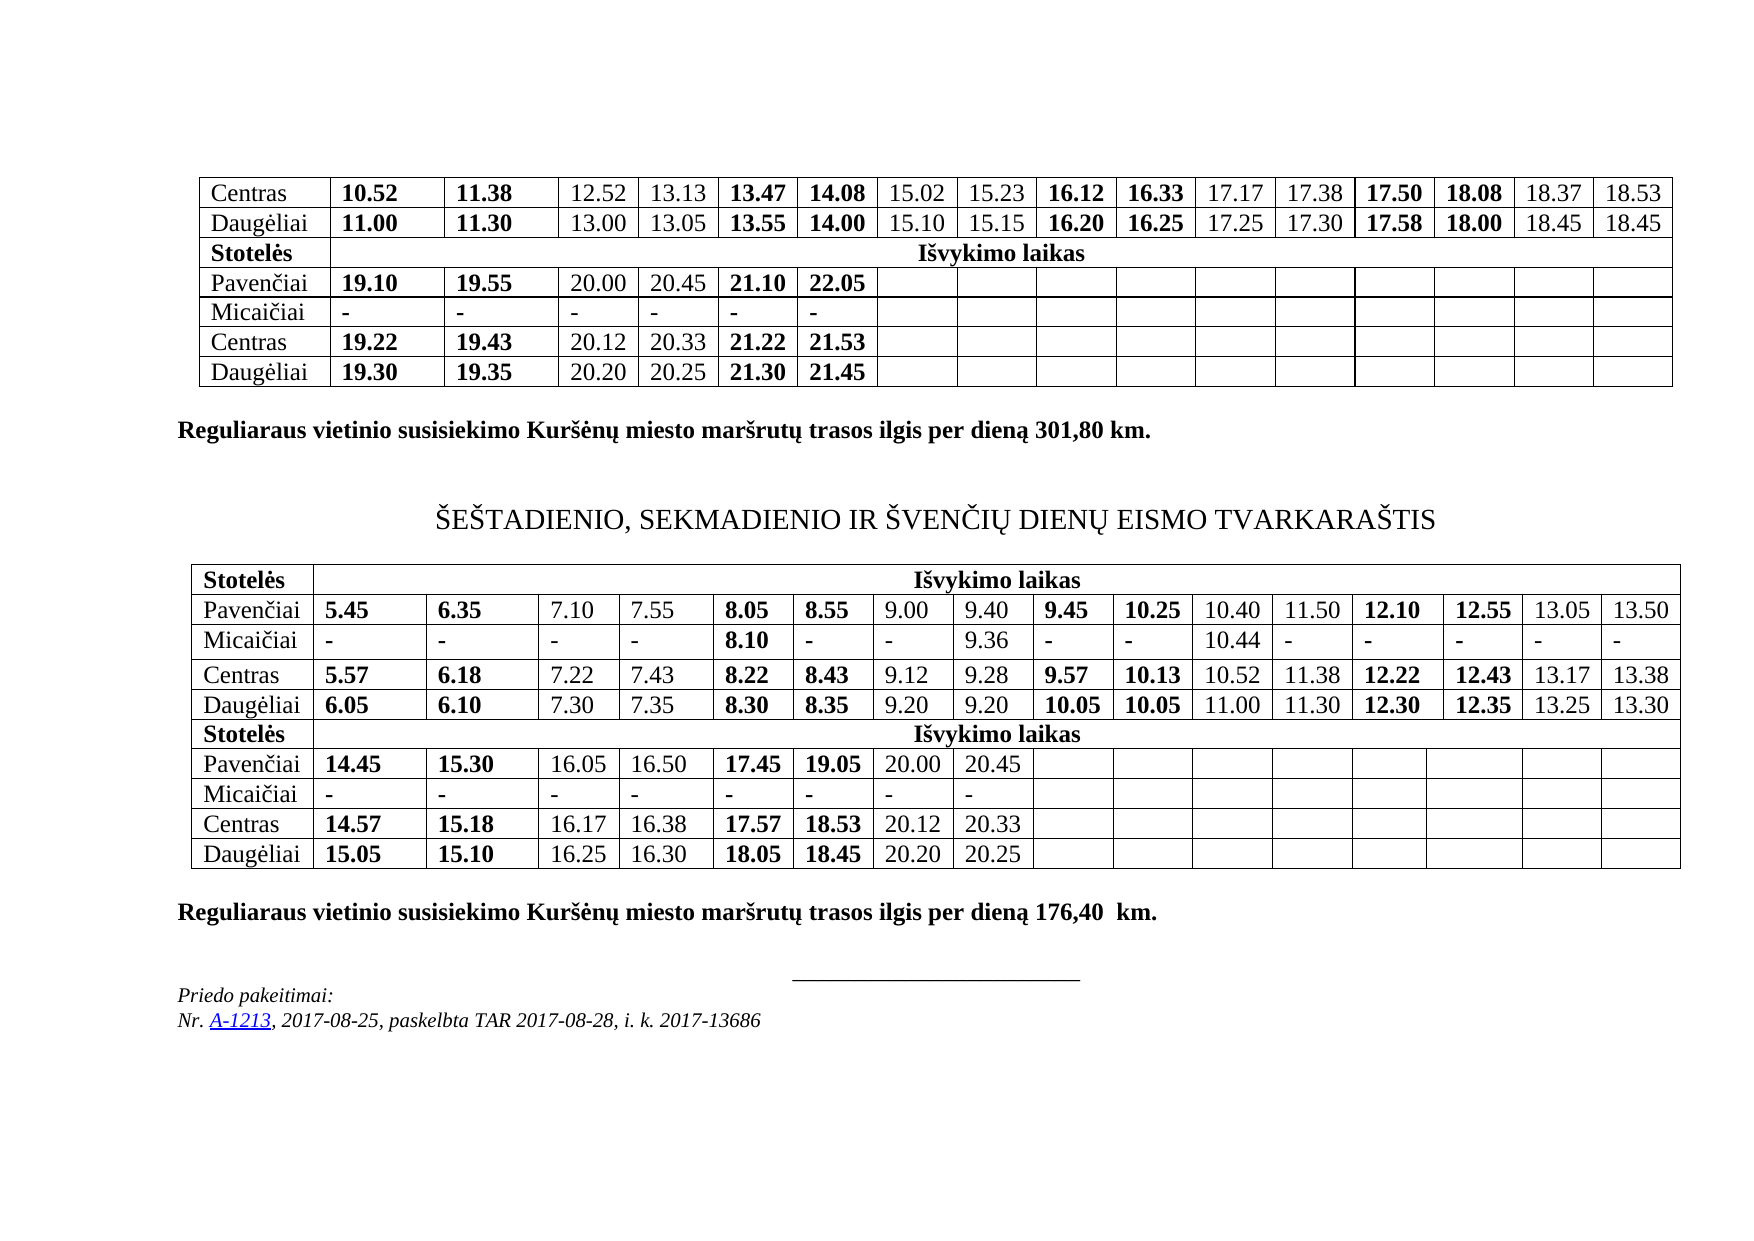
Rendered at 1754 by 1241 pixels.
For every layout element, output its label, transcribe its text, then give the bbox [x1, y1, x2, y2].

table_cell - [874, 779, 953, 808]
table_cell [1602, 779, 1680, 808]
table_cell [1515, 298, 1593, 326]
text Nr. A-1213, 2017-08-25, paskelbta TAR 2017-08-28, i. k. 2017-13686 [177, 1007, 1695, 1032]
table_cell Daugėliai [200, 357, 330, 386]
table_cell 7.55 [620, 595, 713, 624]
table_cell 11.00 [331, 208, 444, 237]
table_cell 8.10 [714, 625, 793, 659]
table_cell [1523, 749, 1601, 778]
table_cell 12.43 [1444, 660, 1522, 689]
table_cell 20.25 [639, 357, 718, 386]
table_cell - [714, 779, 793, 808]
table_cell [1117, 268, 1195, 296]
table_cell [1523, 809, 1601, 838]
table_cell 15.23 [958, 178, 1036, 207]
table_cell 14.45 [314, 749, 426, 778]
table_cell 13.05 [1523, 595, 1601, 624]
table_cell [1353, 839, 1426, 867]
table_cell 20.20 [874, 839, 953, 867]
table_cell Išvykimo laikas [314, 720, 1680, 748]
table_cell 19.05 [794, 749, 873, 778]
table_cell 21.30 [719, 357, 797, 386]
table_cell [1117, 357, 1195, 386]
table_cell [1356, 298, 1434, 326]
table_cell - [794, 779, 873, 808]
table_cell 13.13 [639, 178, 718, 207]
table_cell 19.55 [445, 268, 558, 296]
table_cell [1196, 298, 1275, 326]
table_cell 18.37 [1515, 178, 1593, 207]
table_cell [1356, 357, 1434, 386]
table_cell 9.45 [1034, 595, 1113, 624]
table_cell 18.53 [794, 809, 873, 838]
table_cell 19.10 [331, 268, 444, 296]
table_cell [1196, 327, 1275, 356]
table_cell 13.17 [1523, 660, 1601, 689]
table_cell Centras [200, 178, 330, 207]
table_cell 8.43 [794, 660, 873, 689]
table_cell [1594, 268, 1672, 296]
table_cell [1515, 357, 1593, 386]
table_cell 12.10 [1353, 595, 1443, 624]
table_cell [1435, 357, 1514, 386]
table_cell [1356, 268, 1434, 296]
table_cell 15.30 [427, 749, 538, 778]
table_cell 15.10 [427, 839, 538, 867]
table_cell [1523, 839, 1601, 867]
table_cell [1196, 357, 1275, 386]
table_cell 18.45 [1515, 208, 1593, 237]
table_cell 16.33 [1117, 178, 1195, 207]
table_cell [1276, 268, 1354, 296]
table_cell 20.00 [874, 749, 953, 778]
table_cell - [874, 625, 953, 659]
table_cell 18.08 [1435, 178, 1514, 207]
table_cell - [1034, 625, 1113, 659]
table_cell 17.38 [1276, 178, 1354, 207]
table_cell [1602, 749, 1680, 778]
table_cell 9.20 [954, 690, 1033, 718]
table_cell 18.45 [1594, 208, 1672, 237]
table_cell - [1523, 625, 1601, 659]
table_cell 6.18 [427, 660, 538, 689]
table_cell 19.43 [445, 327, 558, 356]
table_cell 17.17 [1196, 178, 1275, 207]
table_cell [1037, 268, 1116, 296]
table_cell [1273, 749, 1352, 778]
table_cell 12.30 [1353, 690, 1443, 718]
table_cell [1193, 779, 1272, 808]
table_cell 15.10 [878, 208, 957, 237]
table_cell 19.22 [331, 327, 444, 356]
table_cell 14.08 [798, 178, 877, 207]
table_cell [1037, 327, 1116, 356]
table_cell Išvykimo laikas [331, 238, 1672, 267]
table_cell - [1273, 625, 1352, 659]
table_cell 13.30 [1602, 690, 1680, 718]
table_cell [1037, 357, 1116, 386]
table_cell 16.30 [620, 839, 713, 867]
table_cell 19.30 [331, 357, 444, 386]
table_cell 13.00 [559, 208, 638, 237]
table_cell 13.50 [1602, 595, 1680, 624]
table_cell Micaičiai [192, 625, 313, 659]
text Reguliaraus vietinio susisiekimo Kuršėnų miesto maršrutų trasos ilgis per dieną 176,40 km. [177, 897, 1695, 926]
table_cell 14.00 [798, 208, 877, 237]
table_cell - [539, 625, 619, 659]
table_cell [1602, 809, 1680, 838]
table_cell 17.58 [1356, 208, 1434, 237]
table_cell [1276, 298, 1354, 326]
table_cell 10.05 [1114, 690, 1192, 718]
table_cell 16.50 [620, 749, 713, 778]
table_cell Pavenčiai [200, 268, 330, 296]
table_cell 13.47 [719, 178, 797, 207]
table_cell 9.28 [954, 660, 1033, 689]
table_cell 6.10 [427, 690, 538, 718]
table_cell - [427, 625, 538, 659]
table_cell [1523, 779, 1601, 808]
table_cell 21.10 [719, 268, 797, 296]
table_cell [1114, 809, 1192, 838]
table_cell - [1444, 625, 1522, 659]
table_cell - [427, 779, 538, 808]
table_cell 10.05 [1034, 690, 1113, 718]
table_cell 20.45 [954, 749, 1033, 778]
text Reguliaraus vietinio susisiekimo Kuršėnų miesto maršrutų trasos ilgis per dieną 301,80 km. [177, 416, 1695, 444]
table_cell Stotelės [192, 720, 313, 748]
table_cell 11.30 [445, 208, 558, 237]
table_cell 17.30 [1276, 208, 1354, 237]
table_cell 21.45 [798, 357, 877, 386]
table_cell 16.25 [1117, 208, 1195, 237]
table_cell 12.22 [1353, 660, 1443, 689]
table_cell 12.52 [559, 178, 638, 207]
table_cell Daugėliai [192, 690, 313, 718]
table_cell 13.55 [719, 208, 797, 237]
table_cell 9.20 [874, 690, 953, 718]
table_cell [1594, 357, 1672, 386]
table_cell [1117, 327, 1195, 356]
table_cell 20.25 [954, 839, 1033, 867]
table_cell [1353, 749, 1426, 778]
table_cell - [1114, 625, 1192, 659]
table_cell [1427, 749, 1522, 778]
table_cell [1515, 327, 1593, 356]
table_cell - [1602, 625, 1680, 659]
table_cell 16.20 [1037, 208, 1116, 237]
table_cell 10.13 [1114, 660, 1192, 689]
table_cell 15.05 [314, 839, 426, 867]
table_header Stotelės [192, 565, 313, 594]
table_cell 21.22 [719, 327, 797, 356]
table_cell 16.17 [539, 809, 619, 838]
table_cell [1273, 809, 1352, 838]
table_cell - [620, 625, 713, 659]
table_cell [1594, 298, 1672, 326]
table_cell [1034, 779, 1113, 808]
table_cell [1193, 749, 1272, 778]
table_cell [958, 268, 1036, 296]
table_cell 18.45 [794, 839, 873, 867]
table_cell - [314, 779, 426, 808]
table_cell 9.40 [954, 595, 1033, 624]
table_cell Micaičiai [192, 779, 313, 808]
table_cell Pavenčiai [192, 749, 313, 778]
table_cell 20.12 [559, 327, 638, 356]
table_cell 7.35 [620, 690, 713, 718]
table_cell [1276, 357, 1354, 386]
table_cell [1034, 839, 1113, 867]
table_cell 8.05 [714, 595, 793, 624]
table_cell [1273, 839, 1352, 867]
table_cell 19.35 [445, 357, 558, 386]
table_cell [878, 327, 957, 356]
table_cell 15.15 [958, 208, 1036, 237]
table_cell [1435, 327, 1514, 356]
table_cell 17.50 [1356, 178, 1434, 207]
table_cell 8.35 [794, 690, 873, 718]
table_cell 7.22 [539, 660, 619, 689]
table_cell [1427, 779, 1522, 808]
table_cell 16.38 [620, 809, 713, 838]
table_cell 10.44 [1193, 625, 1272, 659]
table_cell 6.05 [314, 690, 426, 718]
table_cell 20.33 [639, 327, 718, 356]
table_cell 22.05 [798, 268, 877, 296]
table_cell 18.05 [714, 839, 793, 867]
table_cell 7.30 [539, 690, 619, 718]
table_cell [1353, 809, 1426, 838]
table_cell 5.45 [314, 595, 426, 624]
table_cell - [954, 779, 1033, 808]
table_cell 16.25 [539, 839, 619, 867]
table_cell 21.53 [798, 327, 877, 356]
table_cell Centras [200, 327, 330, 356]
table_cell [1037, 298, 1116, 326]
table_cell 20.33 [954, 809, 1033, 838]
table_cell 20.00 [559, 268, 638, 296]
table_cell 8.55 [794, 595, 873, 624]
table_cell 9.12 [874, 660, 953, 689]
table_cell [1602, 839, 1680, 867]
table_cell [878, 357, 957, 386]
table_cell 15.18 [427, 809, 538, 838]
text Priedo pakeitimai: [177, 983, 1695, 1007]
table_cell [1114, 779, 1192, 808]
text ŠEŠTADIENIO, SEKMADIENIO IR ŠVENČIŲ DIENŲ EISMO TVARKARAŠTIS [177, 502, 1695, 535]
table_cell 18.53 [1594, 178, 1672, 207]
table_cell Daugėliai [192, 839, 313, 867]
table_cell [1034, 809, 1113, 838]
table_cell 10.52 [1193, 660, 1272, 689]
table_cell [878, 298, 957, 326]
table_cell 5.57 [314, 660, 426, 689]
table_cell 13.05 [639, 208, 718, 237]
table_cell [878, 268, 957, 296]
table_cell [1273, 779, 1352, 808]
table_header Išvykimo laikas [314, 565, 1680, 594]
table_cell 12.55 [1444, 595, 1522, 624]
table_cell 11.50 [1273, 595, 1352, 624]
table_cell 11.00 [1193, 690, 1272, 718]
table_cell 13.25 [1523, 690, 1601, 718]
table_cell - [559, 298, 638, 326]
table_cell [1427, 809, 1522, 838]
table_cell [1196, 268, 1275, 296]
table_cell [958, 327, 1036, 356]
table_cell 9.36 [954, 625, 1033, 659]
table_cell [1114, 749, 1192, 778]
table_cell Pavenčiai [192, 595, 313, 624]
table_cell 20.20 [559, 357, 638, 386]
table_cell - [639, 298, 718, 326]
table_cell 20.12 [874, 809, 953, 838]
table_cell - [331, 298, 444, 326]
table_cell 14.57 [314, 809, 426, 838]
table_cell 20.45 [639, 268, 718, 296]
table_cell 17.57 [714, 809, 793, 838]
table_cell 10.52 [331, 178, 444, 207]
table_cell 6.35 [427, 595, 538, 624]
table_cell [958, 298, 1036, 326]
table_cell [1435, 268, 1514, 296]
table_cell 9.57 [1034, 660, 1113, 689]
table_cell [1435, 298, 1514, 326]
table_cell 16.05 [539, 749, 619, 778]
text _______________________ [177, 955, 1695, 983]
table_cell - [445, 298, 558, 326]
table_cell 11.38 [445, 178, 558, 207]
table_cell 12.35 [1444, 690, 1522, 718]
table_cell - [1353, 625, 1443, 659]
table_cell 17.45 [714, 749, 793, 778]
table_cell Micaičiai [200, 298, 330, 326]
table_cell [1594, 327, 1672, 356]
table_cell 11.30 [1273, 690, 1352, 718]
table_cell [1193, 809, 1272, 838]
table_cell [1034, 749, 1113, 778]
table_cell Centras [192, 660, 313, 689]
table_cell [1353, 779, 1426, 808]
table_cell 11.38 [1273, 660, 1352, 689]
table_cell [1515, 268, 1593, 296]
table_cell 9.00 [874, 595, 953, 624]
table_cell [1114, 839, 1192, 867]
table_cell 15.02 [878, 178, 957, 207]
table_cell [1356, 327, 1434, 356]
table_cell 10.25 [1114, 595, 1192, 624]
table_cell [1193, 839, 1272, 867]
table_cell 18.00 [1435, 208, 1514, 237]
table_cell [1117, 298, 1195, 326]
table_cell [958, 357, 1036, 386]
table_cell 7.10 [539, 595, 619, 624]
table_cell 17.25 [1196, 208, 1275, 237]
table_cell 8.30 [714, 690, 793, 718]
table_cell - [794, 625, 873, 659]
table_cell - [798, 298, 877, 326]
table_cell Centras [192, 809, 313, 838]
table_cell 16.12 [1037, 178, 1116, 207]
table_cell 7.43 [620, 660, 713, 689]
table_cell 10.40 [1193, 595, 1272, 624]
table_cell 13.38 [1602, 660, 1680, 689]
table_cell Daugėliai [200, 208, 330, 237]
table_cell Stotelės [200, 238, 330, 267]
table_cell - [719, 298, 797, 326]
table_cell - [539, 779, 619, 808]
table_cell - [620, 779, 713, 808]
table_cell [1427, 839, 1522, 867]
table_cell [1276, 327, 1354, 356]
table_cell - [314, 625, 426, 659]
table_cell 8.22 [714, 660, 793, 689]
